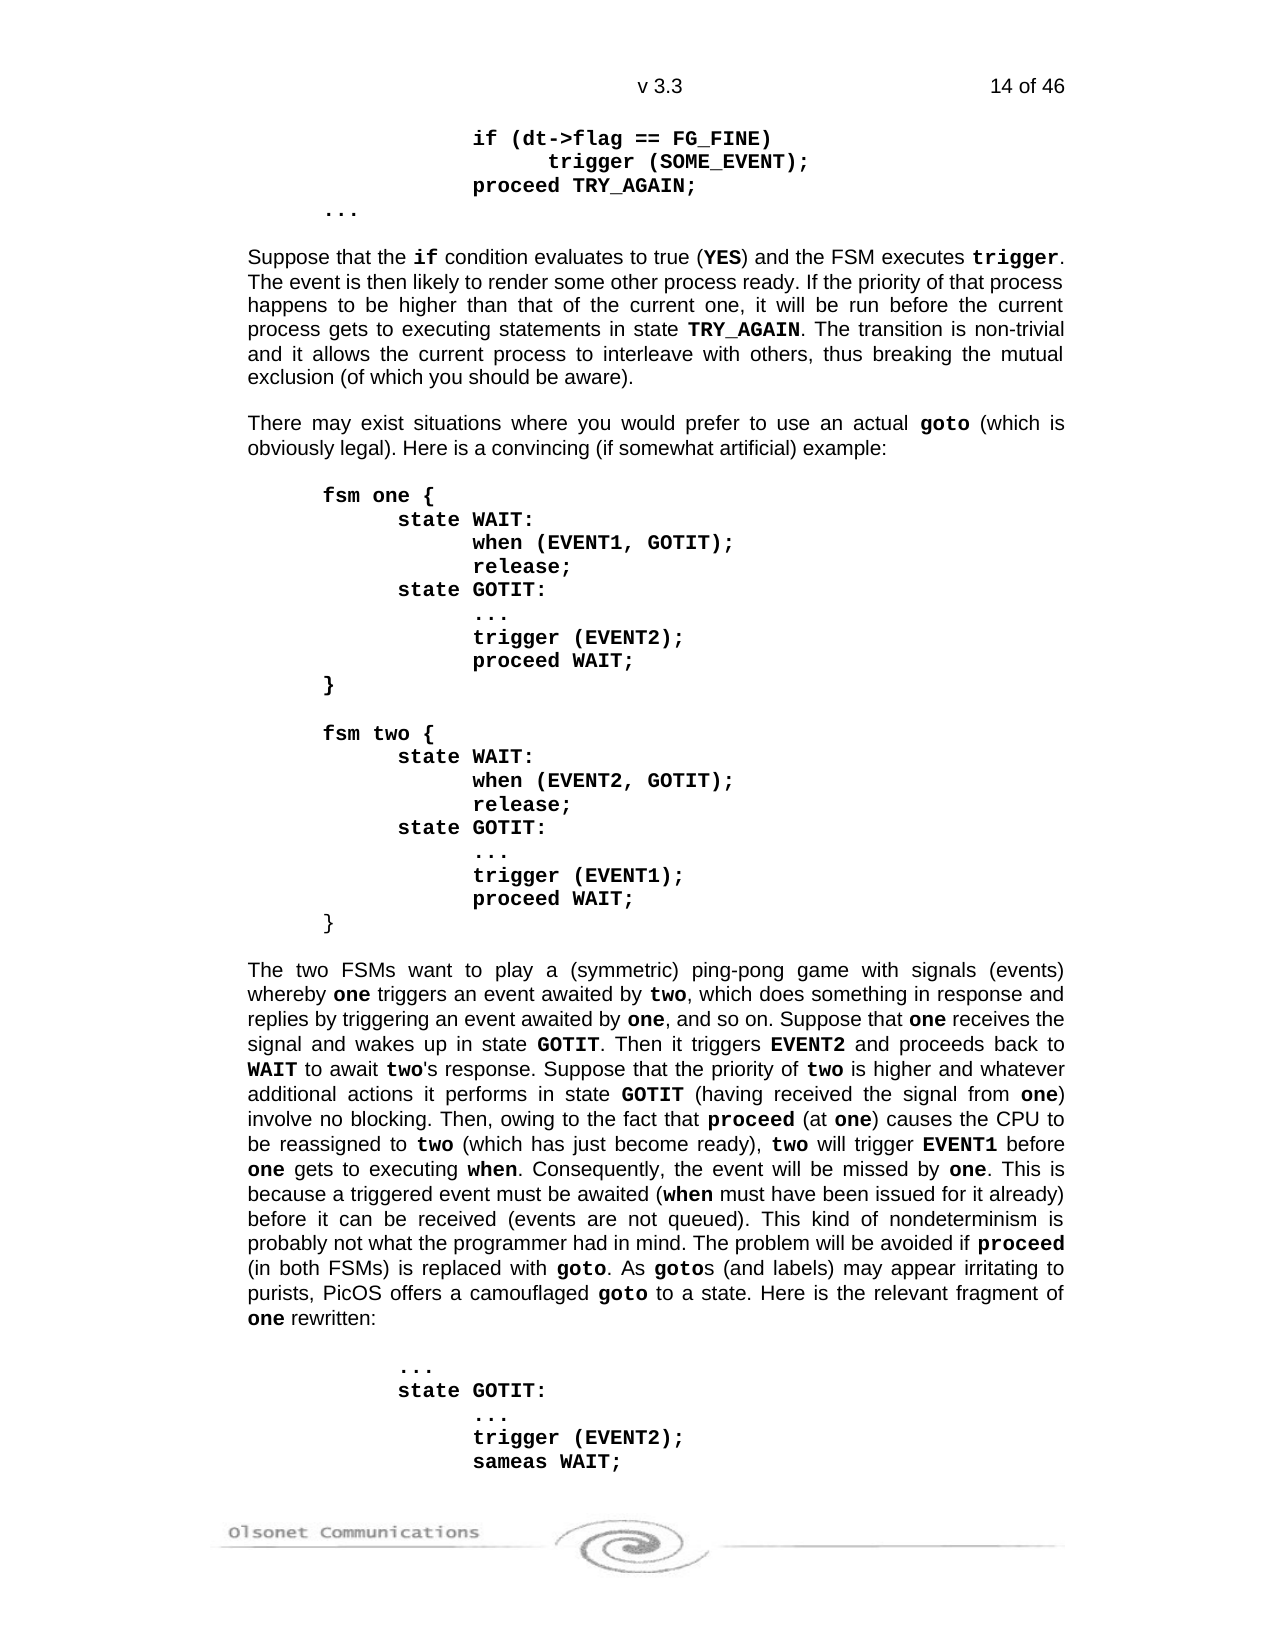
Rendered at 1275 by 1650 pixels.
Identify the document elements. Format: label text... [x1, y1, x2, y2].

text proceed TRY_AGAIN; [247, 175, 1065, 199]
text fsm one { [247, 483, 1065, 508]
text ... [247, 199, 1065, 222]
text release; [247, 794, 1065, 817]
text when (EVENT1, GOTIT); [247, 532, 1065, 556]
text state GOTIT: [247, 817, 1065, 841]
text trigger (EVENT2); [247, 627, 1065, 650]
text ... [247, 1355, 1065, 1380]
text } [247, 674, 1065, 698]
text if (dt->flag == FG_FINE) [247, 128, 1065, 151]
text proceed WAIT; [247, 650, 1065, 674]
text trigger (EVENT1); [247, 865, 1065, 888]
picture [210, 1504, 1065, 1596]
text sameas WAIT; [247, 1451, 1065, 1474]
text Suppose that the if condition evaluates to true (YES) and the FSM executes trigger. The event is then likely to render some other process ready. If the priority of that process happens to be higher than that of the current one, it will be run before the current process gets to executing statements in state TRY_AGAIN. The transition is non-trivial and it allows the current process to interleave with others, thus breaking the mutual exclusion (of which you should be aware). [247, 246, 1065, 389]
text state WAIT: [247, 508, 1065, 532]
text release; [247, 556, 1065, 579]
text trigger (SOME_EVENT); [247, 151, 1065, 175]
text There may exist situations where you would prefer to use an actual goto (which is obviously legal). Here is a convincing (if somewhat artificial) example: [247, 412, 1065, 460]
text } [247, 912, 1065, 936]
text ... [247, 1404, 1065, 1427]
text state WAIT: [247, 746, 1065, 770]
text state GOTIT: [247, 1380, 1065, 1404]
text state GOTIT: [247, 579, 1065, 603]
text when (EVENT2, GOTIT); [247, 770, 1065, 794]
text trigger (EVENT2); [247, 1427, 1065, 1451]
text The two FSMs want to play a (symmetric) ping-pong game with signals (events) whereby one triggers an event awaited by two, which does something in response and replies by triggering an event awaited by one, and so on. Suppose that one receives the signal and wakes up in state GOTIT. Then it triggers EVENT2 and proceeds back to WAIT to await two's response. Suppose that the priority of two is higher and whatever additional actions it performs in state GOTIT (having received the signal from one) involve no blocking. Then, owing to the fact that proceed (at one) causes the CPU to be reassigned to two (which has just become ready), two will trigger EVENT1 before one gets to executing when. Consequently, the event will be missed by one. This is because a triggered event must be awaited (when must have been issued for it already) before it can be received (events are not queued). This kind of nondeterminism is probably not what the programmer had in mind. The problem will be avoided if proceed (in both FSMs) is replaced with goto. As gotos (and labels) may appear irritating to purists, PicOS offers a camouflaged goto to a state. Here is the relevant fragment of one rewritten: [247, 959, 1065, 1332]
text fsm two { [247, 721, 1065, 746]
text ... [247, 841, 1065, 865]
text proceed WAIT; [247, 888, 1065, 912]
text ... [247, 603, 1065, 627]
